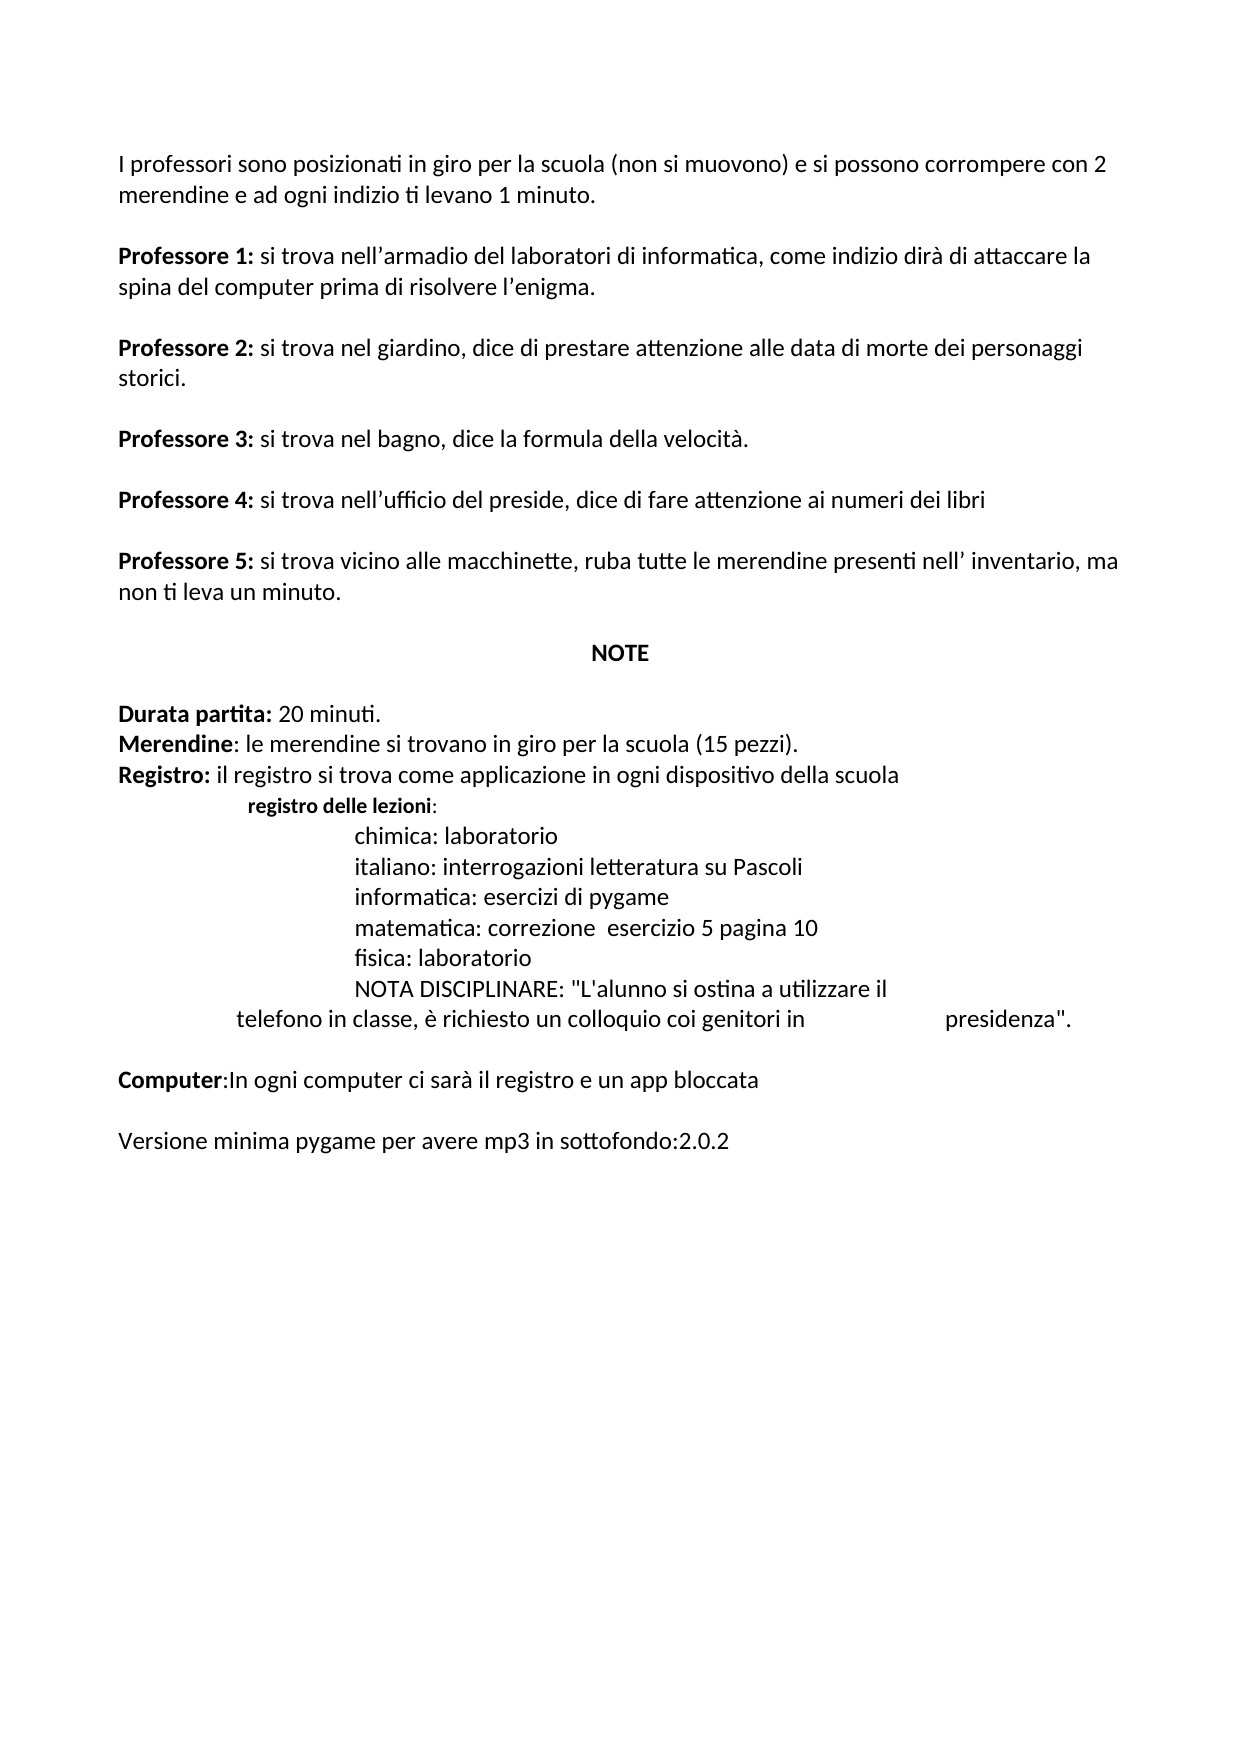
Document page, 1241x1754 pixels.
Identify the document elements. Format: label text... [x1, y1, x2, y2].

text fisica: laboratorio [118, 942, 1122, 973]
text Registro: il registro si trova come applicazione in ogni dispositivo della scuola [118, 759, 1122, 789]
text informatica: esercizi di pygame [118, 881, 1122, 912]
text I professori sono posizionati in giro per la scuola (non si muovono) e si possono corrompere con 2 merendine e ad ogni indizio ti levano 1 minuto. [118, 149, 1122, 210]
text NOTA DISCIPLINARE: "L'alunno si ostina a utilizzare il telefono in classe, è richiesto un colloquio coi genitori in presidenza". [118, 973, 1122, 1034]
text Professore 1: si trova nell’armadio del laboratori di informatica, come indizio dirà di attaccare la spina del computer prima di risolvere l’enigma. [118, 240, 1122, 301]
text Durata partita: 20 minuti. [118, 698, 1122, 728]
text Professore 2: si trova nel giardino, dice di prestare attenzione alle data di morte dei personaggi storici. [118, 332, 1122, 393]
text italiano: interrogazioni letteratura su Pascoli [118, 851, 1122, 881]
text Professore 4: si trova nell’ufficio del preside, dice di fare attenzione ai numeri dei libri [118, 484, 1122, 515]
text Versione minima pygame per avere mp3 in sottofondo:2.0.2 [118, 1125, 1122, 1156]
text NOTE [118, 637, 1122, 667]
text Professore 3: si trova nel bagno, dice la formula della velocità. [118, 423, 1122, 454]
text Professore 5: si trova vicino alle macchinette, ruba tutte le merendine presenti nell’ inventario, ma non ti leva un minuto. [118, 545, 1122, 606]
text Computer:In ogni computer ci sarà il registro e un app bloccata [118, 1064, 1122, 1095]
text registro delle lezioni: [118, 789, 1122, 820]
text matematica: correzione esercizio 5 pagina 10 [118, 912, 1122, 942]
text Merendine: le merendine si trovano in giro per la scuola (15 pezzi). [118, 728, 1122, 759]
text chimica: laboratorio [118, 820, 1122, 851]
